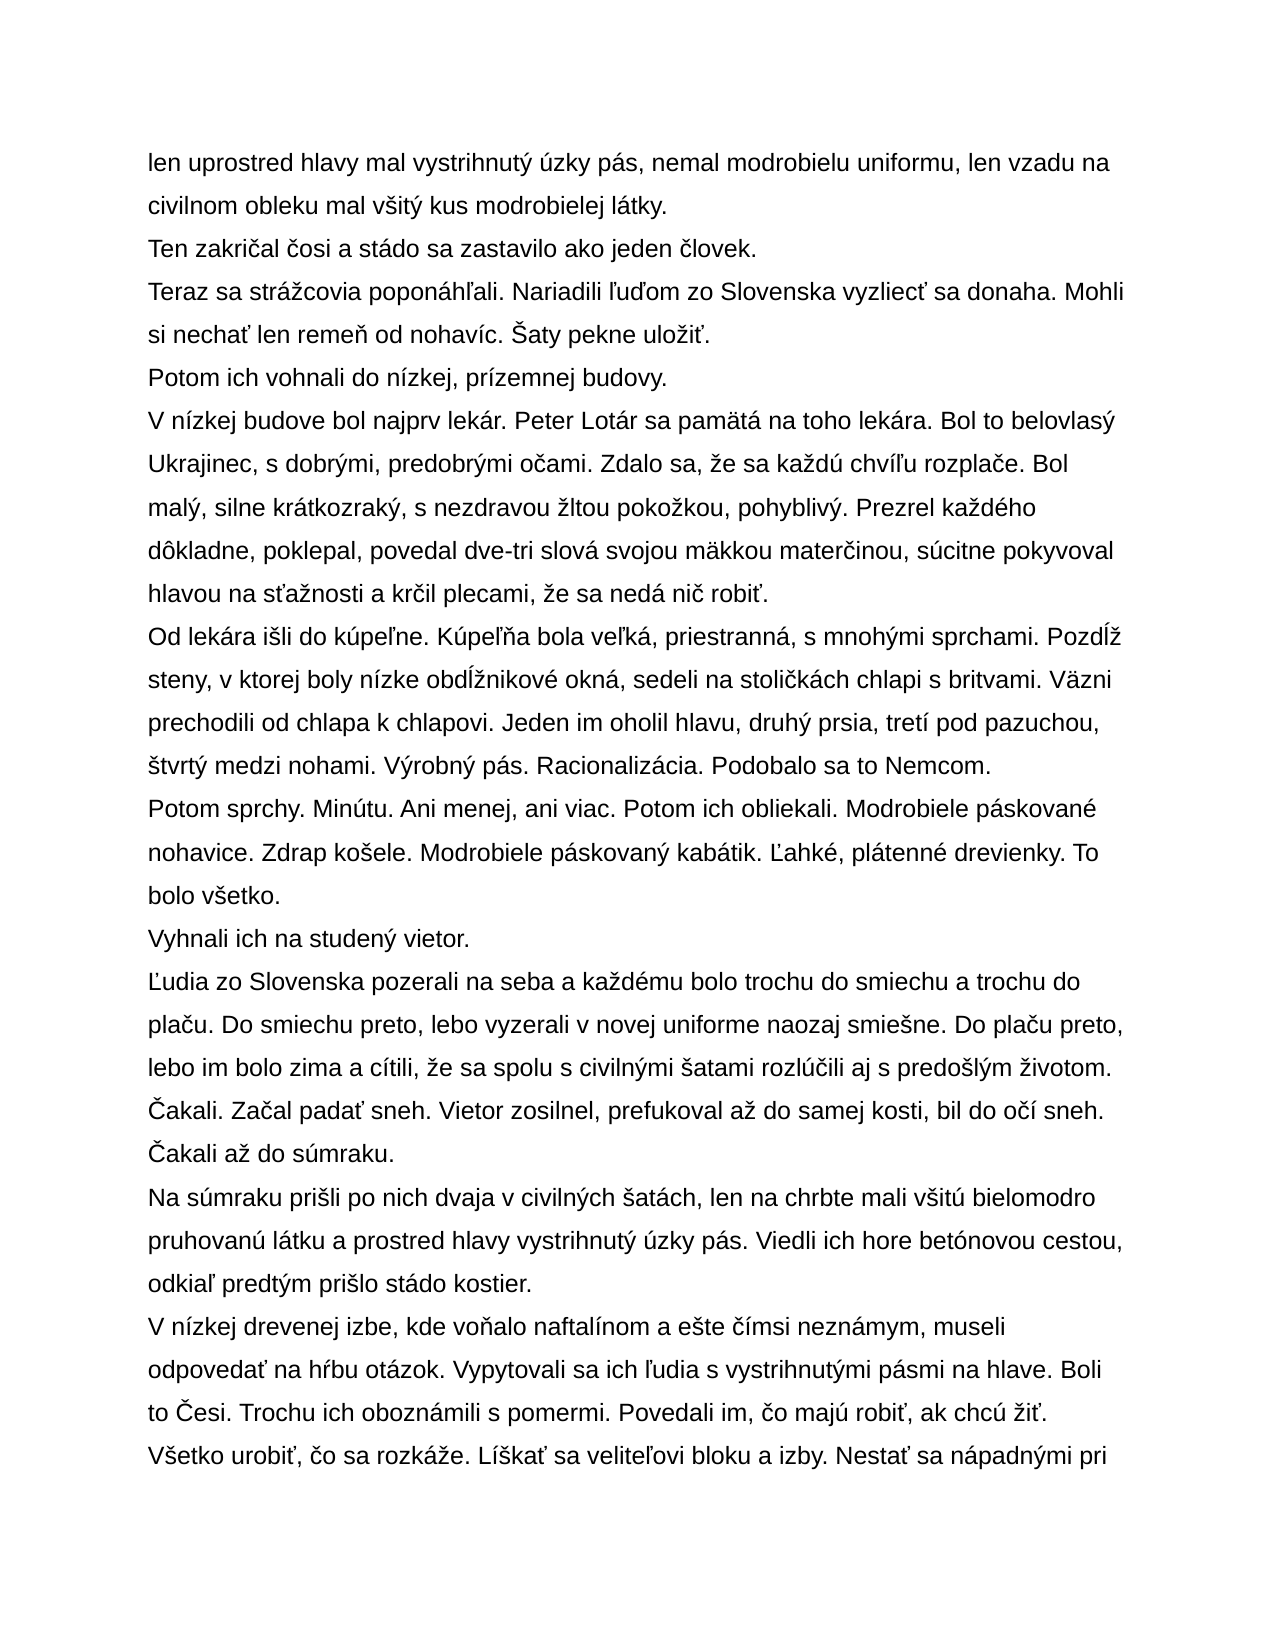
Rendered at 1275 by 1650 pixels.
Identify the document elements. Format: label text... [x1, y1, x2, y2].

text Potom ich vohnali do nízkej, prízemnej budovy. [148, 363, 1127, 392]
text V nízkej drevenej izbe, kde voňalo naftalínom a ešte čímsi neznámym, museli odpovedať na hŕbu otázok. Vypytovali sa ich ľudia s vystrihnutými pásmi na hlave. Boli to Česi. Trochu ich oboznámili s pomermi. Povedali im, čo majú robiť, ak chcú žiť. Všetko urobiť, čo sa rozkáže. Líškať sa veliteľovi bloku a izby. Nestať sa nápadnými pri [148, 1312, 1127, 1470]
text Potom sprchy. Minútu. Ani menej, ani viac. Potom ich obliekali. Modrobiele páskované nohavice. Zdrap košele. Modrobiele páskovaný kabátik. Ľahké, plátenné drevienky. To bolo všetko. [148, 794, 1127, 909]
text V nízkej budove bol najprv lekár. Peter Lotár sa pamätá na toho lekára. Bol to belovlasý Ukrajinec, s dobrými, predobrými očami. Zdalo sa, že sa každú chvíľu rozplače. Bol malý, silne krátkozraký, s nezdravou žltou pokožkou, pohyblivý. Prezrel každého dôkladne, poklepal, povedal dve-tri slová svojou mäkkou materčinou, súcitne pokyvoval hlavou na sťažnosti a krčil plecami, že sa nedá nič robiť. [148, 406, 1127, 608]
text len uprostred hlavy mal vystrihnutý úzky pás, nemal modrobielu uniformu, len vzadu na civilnom obleku mal všitý kus modrobielej látky. [148, 148, 1127, 219]
text Teraz sa strážcovia poponáhľali. Nariadili ľuďom zo Slovenska vyzliecť sa donaha. Mohli si nechať len remeň od nohavíc. Šaty pekne uložiť. [148, 277, 1127, 349]
text Vyhnali ich na studený vietor. [148, 924, 1127, 953]
text Ten zakričal čosi a stádo sa zastavilo ako jeden človek. [148, 234, 1127, 263]
text Od lekára išli do kúpeľne. Kúpeľňa bola veľká, priestranná, s mnohými sprchami. Pozdĺž steny, v ktorej boly nízke obdĺžnikové okná, sedeli na stoličkách chlapi s britvami. Väzni prechodili od chlapa k chlapovi. Jeden im oholil hlavu, druhý prsia, tretí pod pazuchou, štvrtý medzi nohami. Výrobný pás. Racionalizácia. Podobalo sa to Nemcom. [148, 622, 1127, 780]
text Čakali. Začal padať sneh. Vietor zosilnel, prefukoval až do samej kosti, bil do očí sneh. Čakali až do súmraku. [148, 1096, 1127, 1168]
text Na súmraku prišli po nich dvaja v civilných šatách, len na chrbte mali všitú bielomodro pruhovanú látku a prostred hlavy vystrihnutý úzky pás. Viedli ich hore betónovou cestou, odkiaľ predtým prišlo stádo kostier. [148, 1183, 1127, 1298]
text Ľudia zo Slovenska pozerali na seba a každému bolo trochu do smiechu a trochu do plaču. Do smiechu preto, lebo vyzerali v novej uniforme naozaj smiešne. Do plaču preto, lebo im bolo zima a cítili, že sa spolu s civilnými šatami rozlúčili aj s predošlým životom. [148, 967, 1127, 1082]
